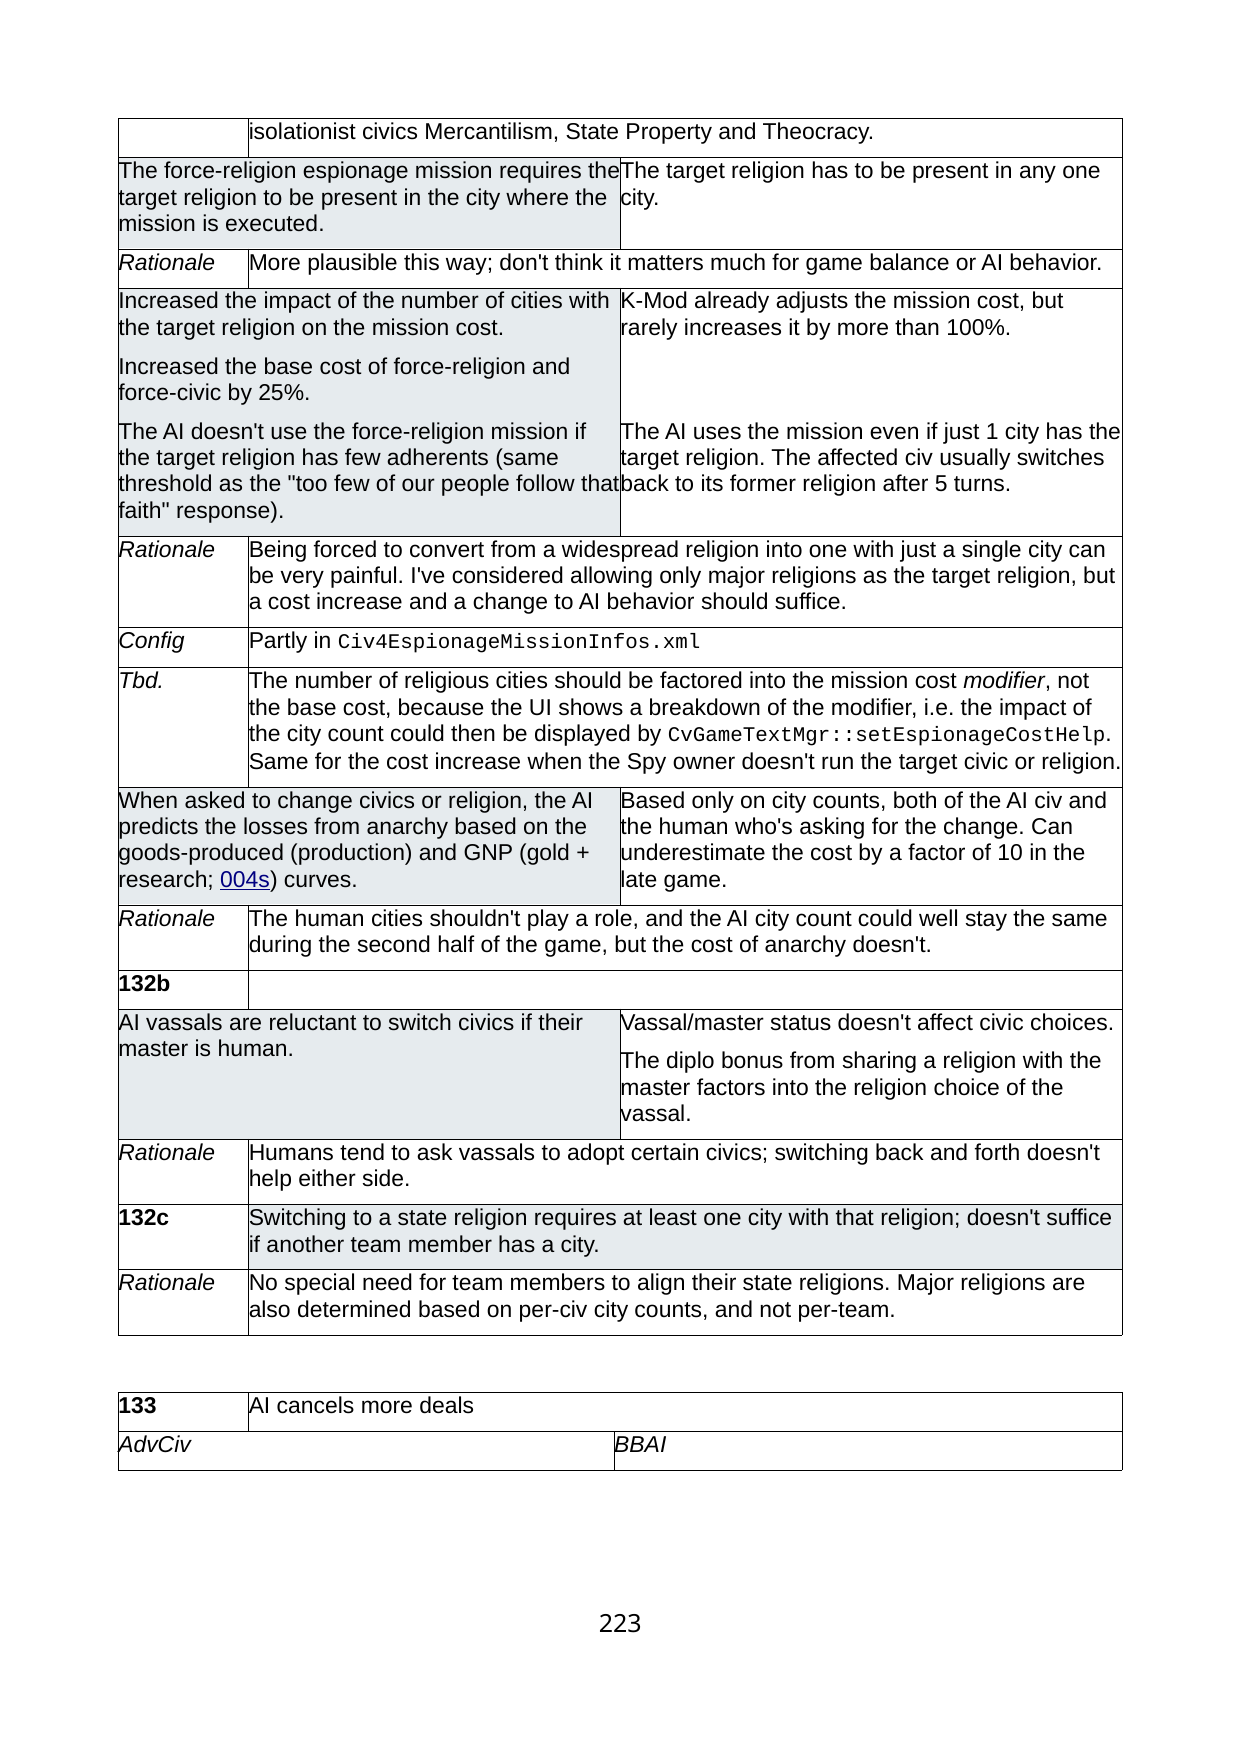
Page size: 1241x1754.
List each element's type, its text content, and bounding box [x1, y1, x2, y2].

table_cell No special need for team members to align their state religions. Major religions are also determined based on per-civ city counts, and not per-team. [249, 1270, 1122, 1334]
table_cell Partly in Civ4EspionageMissionInfos.xml [249, 628, 1122, 667]
table_cell Based only on city counts, both of the AI civ and the human who's asking for the change. Can underestimate the cost by a factor of 10 in the late game. [621, 788, 1122, 904]
table_cell Tbd. [119, 668, 248, 787]
table_cell AdvCiv [119, 1432, 614, 1470]
table_cell Rationale [119, 1270, 248, 1334]
table_cell 132b [119, 971, 248, 1008]
table_cell Switching to a state religion requires at least one city with that religion; doesn't suffice if another team member has a city. [249, 1205, 1122, 1269]
table_cell When asked to change civics or religion, the AI predicts the losses from anarchy based on the goods-produced (production) and GNP (gold + research; 004s) curves. [119, 788, 620, 904]
table_cell Rationale [119, 906, 248, 970]
table_cell Rationale [119, 537, 248, 627]
table_cell BBAI [615, 1432, 1122, 1470]
table_cell Rationale [119, 1140, 248, 1204]
table_cell The target religion has to be present in any one city. [621, 158, 1122, 248]
table_cell Increased the impact of the number of cities with the target religion on the mission cost. Increased the base cost of force-religion and force-civic by 25%. The AI doesn't use the force-religion mission if the target religion has few adherents (same threshold as the "too few of our people follow that faith" response). [119, 289, 620, 536]
table_cell Humans tend to ask vassals to adopt certain civics; switching back and forth doesn't help either side. [249, 1140, 1122, 1204]
table_cell isolationist civics Mercantilism, State Property and Theocracy. [249, 119, 1122, 157]
table_header 133 [119, 1393, 248, 1431]
table_cell 132c [119, 1205, 248, 1269]
table_cell Config [119, 628, 248, 667]
table_cell Rationale [119, 250, 248, 287]
table_cell AI vassals are reluctant to switch civics if their master is human. [119, 1010, 620, 1139]
table_cell The human cities shouldn't play a role, and the AI city count could well stay the same during the second half of the game, but the cost of anarchy doesn't. [249, 906, 1122, 970]
table_cell K-Mod already adjusts the mission cost, but rarely increases it by more than 100%. The AI uses the mission even if just 1 city has the target religion. The affected civ usually switches back to its former religion after 5 turns. [621, 289, 1122, 536]
table_header AI cancels more deals [249, 1393, 1122, 1431]
table_cell The number of religious cities should be factored into the mission cost modifier, not the base cost, because the UI shows a breakdown of the modifier, i.e. the impact of the city count could then be displayed by CvGameTextMgr::setEspionageCostHelp. Same for the cost increase when the Spy owner doesn't run the target civic or religion. [249, 668, 1122, 787]
table_cell [119, 119, 248, 157]
table_cell Being forced to convert from a widespread religion into one with just a single city can be very painful. I've considered allowing only major religions as the target religion, but a cost increase and a change to AI behavior should suffice. [249, 537, 1122, 627]
table_cell [249, 971, 1122, 1008]
table_cell The force-religion espionage mission requires the target religion to be present in the city where the mission is executed. [119, 158, 620, 248]
table_cell Vassal/master status doesn't affect civic choices. The diplo bonus from sharing a religion with the master factors into the religion choice of the vassal. [621, 1010, 1122, 1139]
table_cell More plausible this way; don't think it matters much for game balance or AI behavior. [249, 250, 1122, 287]
